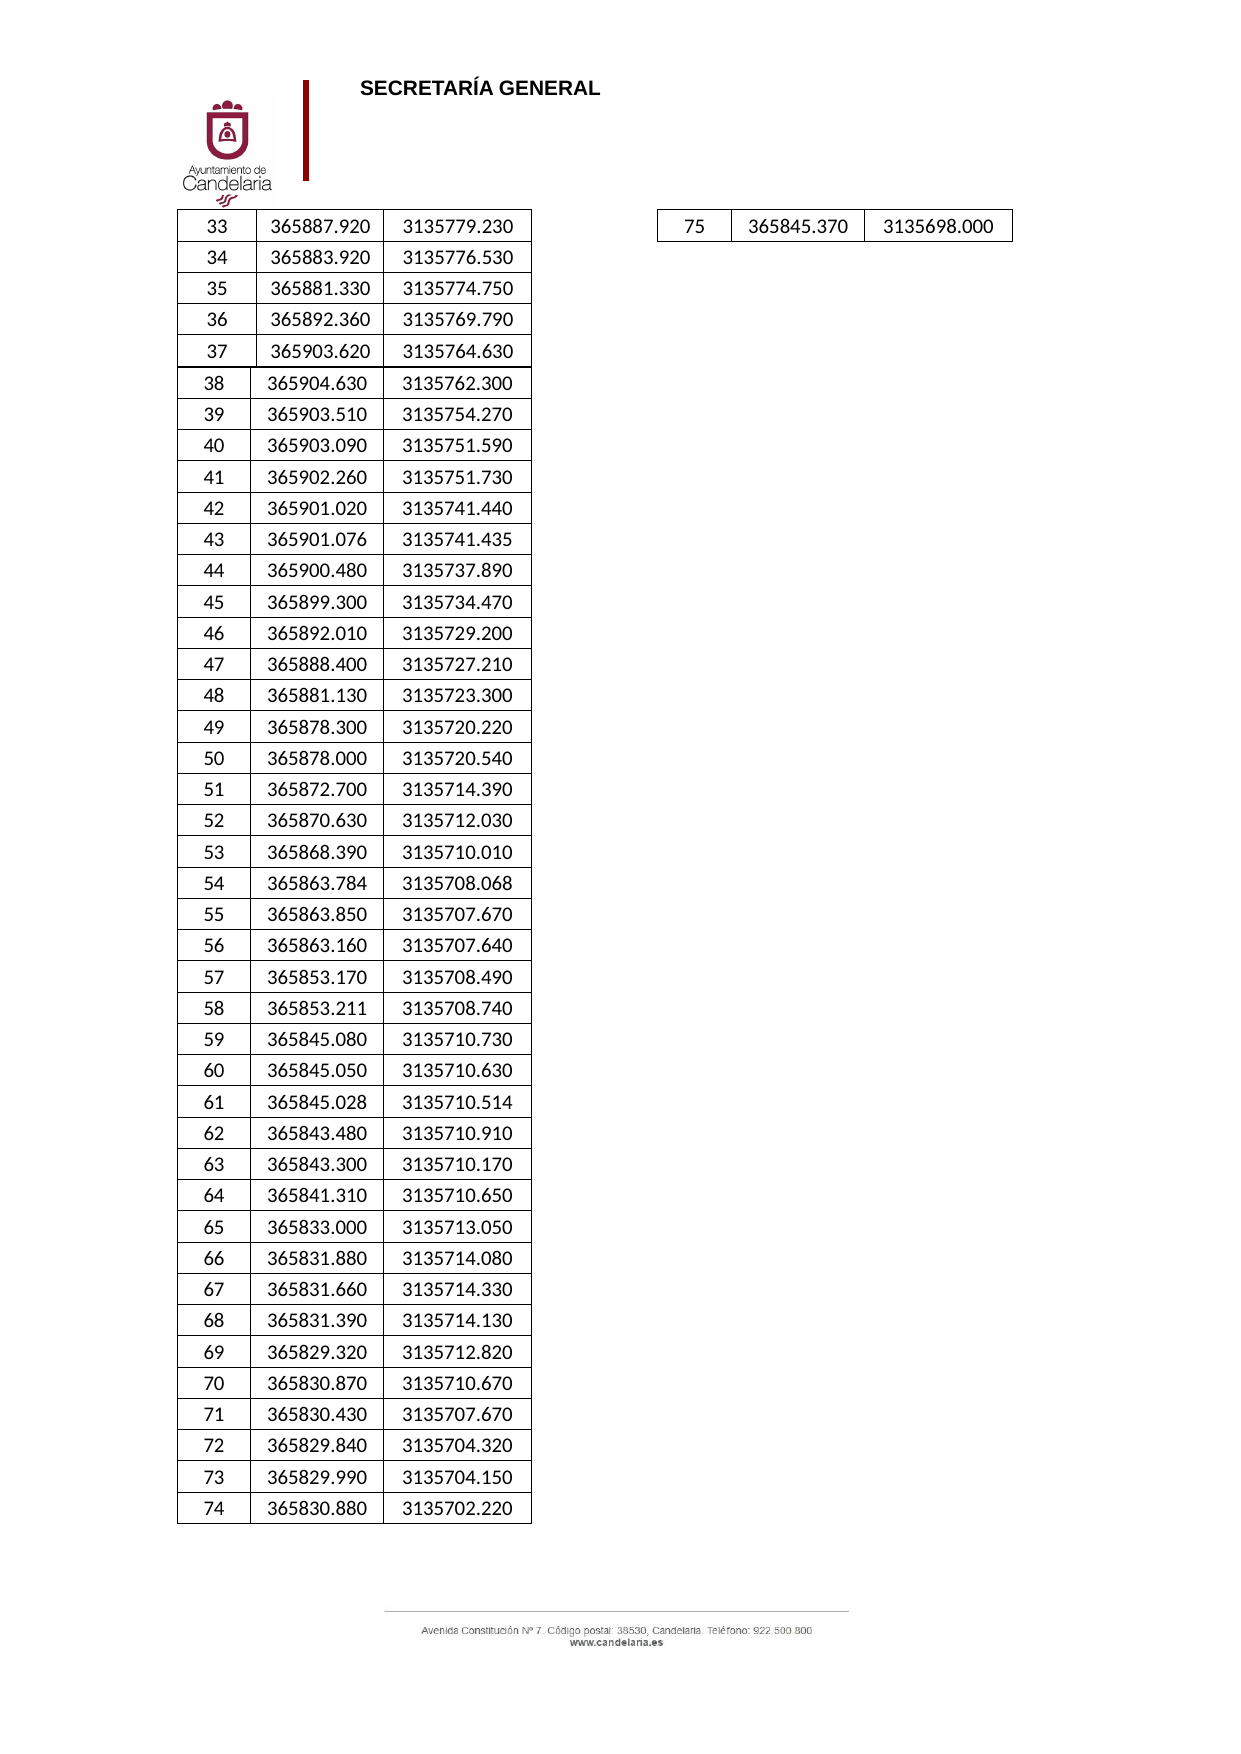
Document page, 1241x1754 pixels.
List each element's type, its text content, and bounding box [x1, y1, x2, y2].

table_cell 365845.080 [251, 1024, 383, 1054]
table_cell 55 [178, 899, 250, 929]
table_cell 3135712.030 [384, 805, 531, 835]
table_cell 3135704.320 [384, 1430, 531, 1460]
table_cell 56 [178, 930, 250, 960]
table_cell 65 [178, 1211, 250, 1242]
table_header 365845.370 [732, 210, 864, 241]
table_cell 74 [178, 1493, 250, 1523]
table_cell 365872.700 [251, 774, 383, 804]
table_cell 3135774.750 [384, 273, 531, 303]
table_cell 59 [178, 1024, 250, 1054]
table_cell 3135704.150 [384, 1461, 531, 1492]
table_cell 365878.000 [251, 743, 383, 773]
table_cell 67 [178, 1274, 250, 1304]
table_cell 3135734.470 [384, 586, 531, 617]
table_cell 3135707.670 [384, 899, 531, 929]
table_cell 365883.920 [257, 242, 383, 272]
table_cell 60 [178, 1055, 250, 1085]
table_cell 3135729.200 [384, 618, 531, 648]
table_cell 3135776.530 [384, 242, 531, 272]
table_cell 365831.660 [251, 1274, 383, 1304]
table_cell 3135707.670 [384, 1399, 531, 1429]
table_cell 3135710.514 [384, 1086, 531, 1117]
table_cell 62 [178, 1118, 250, 1148]
table_cell 36 [178, 304, 256, 334]
table_cell 39 [178, 399, 250, 429]
table_cell 365881.330 [257, 273, 383, 303]
table_cell 365902.260 [251, 461, 383, 492]
table_cell 365892.360 [257, 304, 383, 334]
table_cell 3135710.650 [384, 1180, 531, 1210]
table_cell 3135714.330 [384, 1274, 531, 1304]
table_cell 3135710.170 [384, 1149, 531, 1179]
table_cell 365853.170 [251, 961, 383, 992]
table_cell 3135741.435 [384, 524, 531, 554]
table_cell 365901.020 [251, 493, 383, 523]
table_cell 3135710.010 [384, 836, 531, 867]
table_cell 63 [178, 1149, 250, 1179]
table_cell 3135710.630 [384, 1055, 531, 1085]
table_cell 35 [178, 273, 256, 303]
table_cell 365829.990 [251, 1461, 383, 1492]
table_cell 365831.880 [251, 1243, 383, 1273]
table_cell 365831.390 [251, 1305, 383, 1335]
table_cell 3135741.440 [384, 493, 531, 523]
table_cell 365829.320 [251, 1336, 383, 1367]
table_cell 41 [178, 461, 250, 492]
table_cell 3135707.640 [384, 930, 531, 960]
table_cell 71 [178, 1399, 250, 1429]
table_cell 365830.880 [251, 1493, 383, 1523]
table_cell 3135708.068 [384, 868, 531, 898]
table_cell 365903.090 [251, 430, 383, 460]
table_cell 365903.510 [251, 399, 383, 429]
table_cell 34 [178, 242, 256, 272]
table_cell 365863.784 [251, 868, 383, 898]
table_cell 61 [178, 1086, 250, 1117]
table_cell 3135713.050 [384, 1211, 531, 1242]
table_cell 49 [178, 711, 250, 742]
table_cell 68 [178, 1305, 250, 1335]
table_cell 365863.850 [251, 899, 383, 929]
table_cell 46 [178, 618, 250, 648]
table_cell 3135779.230 [384, 210, 531, 241]
table_header 365904.630 [251, 368, 383, 398]
table_cell 3135714.390 [384, 774, 531, 804]
table_cell 3135727.210 [384, 649, 531, 679]
table_cell 365845.028 [251, 1086, 383, 1117]
table_cell 3135751.590 [384, 430, 531, 460]
table_cell 3135708.740 [384, 993, 531, 1023]
table_cell 58 [178, 993, 250, 1023]
table_cell 365830.430 [251, 1399, 383, 1429]
table_cell 3135769.790 [384, 304, 531, 334]
table_cell 69 [178, 1336, 250, 1367]
table_cell 3135754.270 [384, 399, 531, 429]
table_cell 3135710.910 [384, 1118, 531, 1148]
table_cell 365900.480 [251, 555, 383, 585]
table_cell 3135710.670 [384, 1368, 531, 1398]
table_cell 57 [178, 961, 250, 992]
table_cell 3135764.630 [384, 335, 531, 366]
table_cell 3135751.730 [384, 461, 531, 492]
table_cell 3135702.220 [384, 1493, 531, 1523]
table_header 75 [658, 210, 731, 241]
table_header 3135762.300 [384, 368, 531, 398]
table_cell 365881.130 [251, 680, 383, 710]
table_cell 51 [178, 774, 250, 804]
table_cell 44 [178, 555, 250, 585]
table_cell 365841.310 [251, 1180, 383, 1210]
table_cell 365903.620 [257, 335, 383, 366]
table_cell 52 [178, 805, 250, 835]
table_cell 50 [178, 743, 250, 773]
table_cell 365833.000 [251, 1211, 383, 1242]
table_cell 365901.076 [251, 524, 383, 554]
table_cell 73 [178, 1461, 250, 1492]
table_cell 3135720.540 [384, 743, 531, 773]
table_cell 3135720.220 [384, 711, 531, 742]
table_cell 3135710.730 [384, 1024, 531, 1054]
table_cell 365899.300 [251, 586, 383, 617]
table_cell 365888.400 [251, 649, 383, 679]
table_cell 47 [178, 649, 250, 679]
table_cell 365843.300 [251, 1149, 383, 1179]
table_cell 365868.390 [251, 836, 383, 867]
table_cell 48 [178, 680, 250, 710]
table_cell 365892.010 [251, 618, 383, 648]
table_cell 3135737.890 [384, 555, 531, 585]
table_cell 365887.920 [257, 210, 383, 241]
table_cell 64 [178, 1180, 250, 1210]
table_cell 365870.630 [251, 805, 383, 835]
table_cell 3135714.130 [384, 1305, 531, 1335]
table_cell 42 [178, 493, 250, 523]
table_cell 365845.050 [251, 1055, 383, 1085]
table_cell 365878.300 [251, 711, 383, 742]
table_cell 37 [178, 335, 256, 366]
table_cell 45 [178, 586, 250, 617]
table_cell 43 [178, 524, 250, 554]
table_cell 365853.211 [251, 993, 383, 1023]
table_cell 365863.160 [251, 930, 383, 960]
table_cell 3135712.820 [384, 1336, 531, 1367]
table_cell 40 [178, 430, 250, 460]
table_cell 3135723.300 [384, 680, 531, 710]
table_cell 54 [178, 868, 250, 898]
table_cell 53 [178, 836, 250, 867]
table_cell 3135708.490 [384, 961, 531, 992]
table_cell 70 [178, 1368, 250, 1398]
table_header 3135698.000 [865, 210, 1012, 241]
table_cell 365829.840 [251, 1430, 383, 1460]
table_cell 365843.480 [251, 1118, 383, 1148]
table_cell 3135714.080 [384, 1243, 531, 1273]
table_cell 365830.870 [251, 1368, 383, 1398]
table_cell 33 [178, 210, 256, 241]
table_cell 72 [178, 1430, 250, 1460]
table_header 38 [178, 368, 250, 398]
table_cell 66 [178, 1243, 250, 1273]
